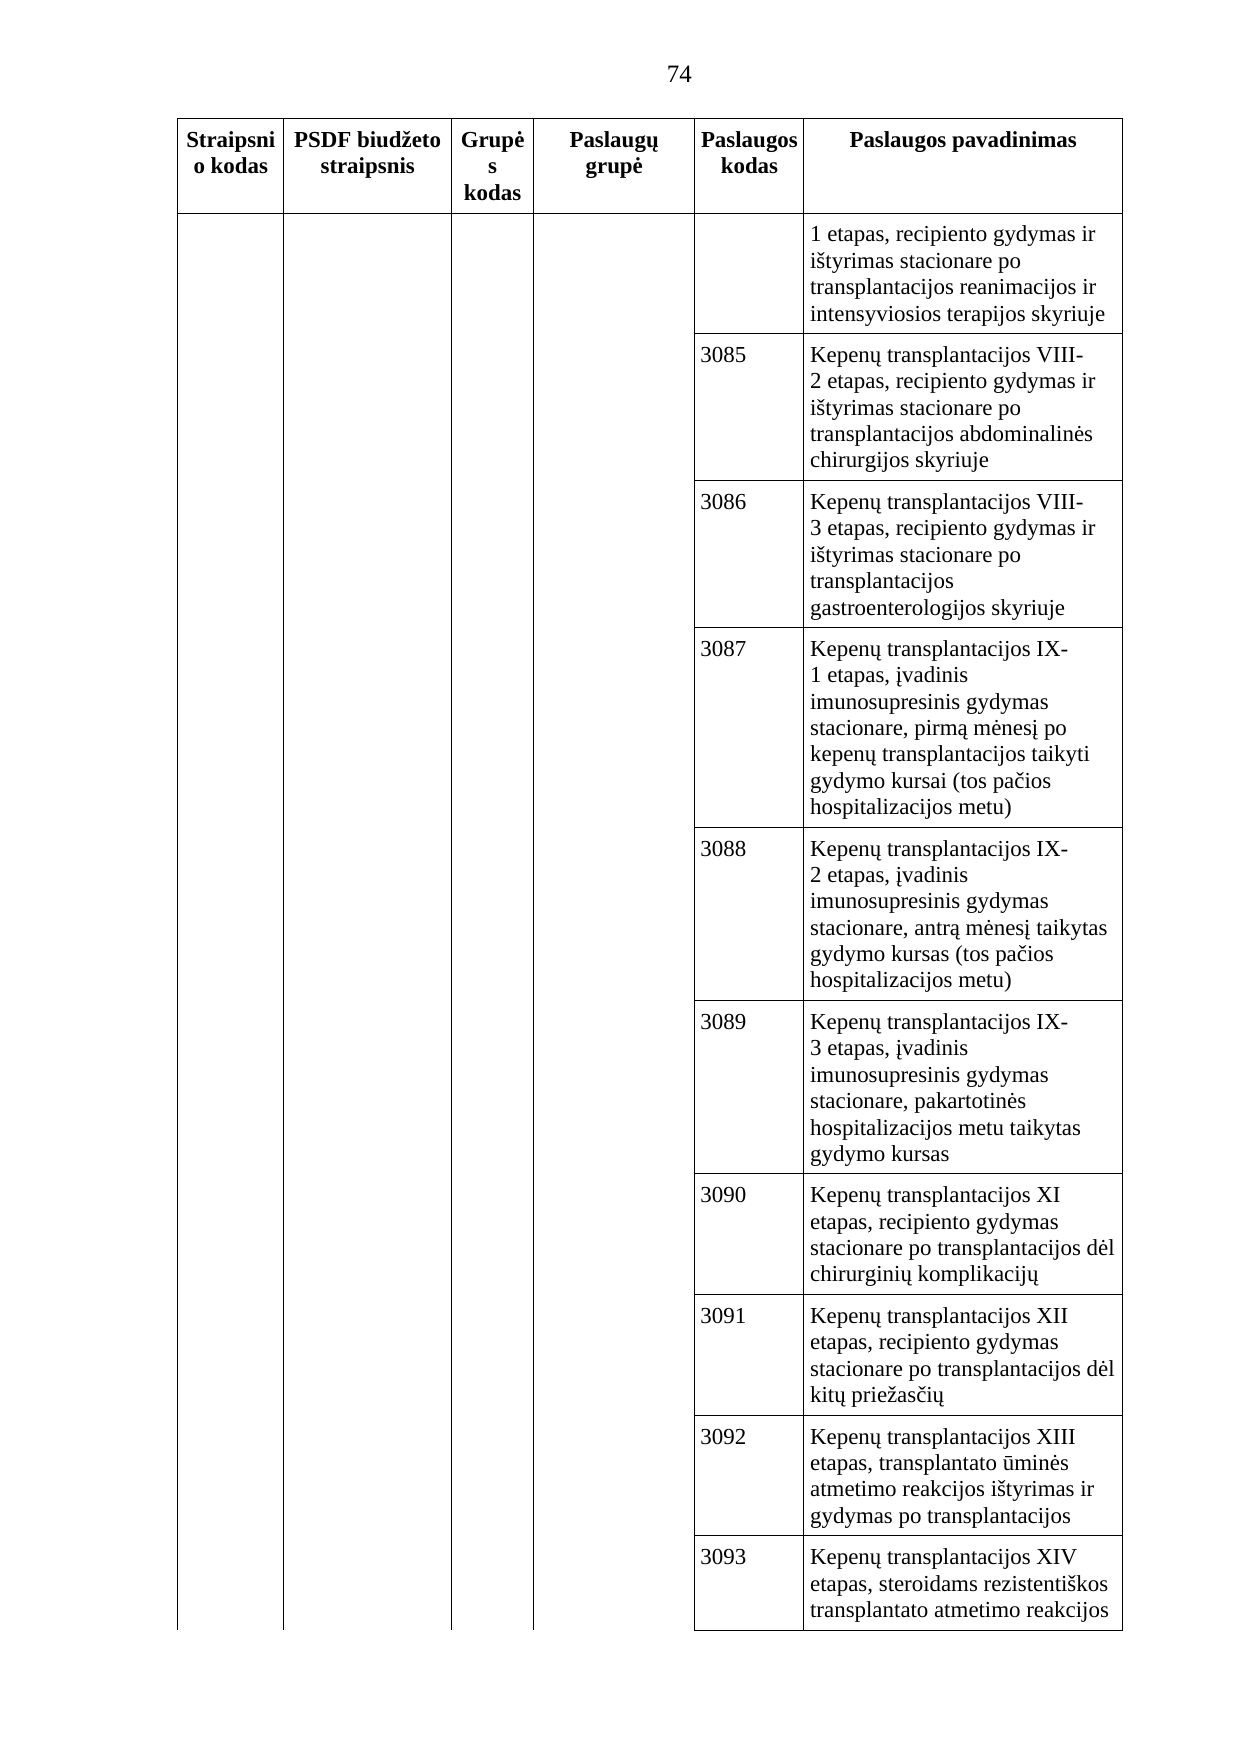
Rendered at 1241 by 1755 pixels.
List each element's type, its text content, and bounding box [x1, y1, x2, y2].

table_cell [534, 827, 694, 1000]
table_cell [178, 1000, 283, 1173]
table_cell Kepenų transplantacijos VIII-3 etapas, recipiento gydymas ir ištyrimas stacionare po transplantacijos gastroenterologijos skyriuje [804, 481, 1122, 627]
table_cell [178, 1535, 283, 1629]
table_cell 3091 [695, 1295, 803, 1414]
table_cell [284, 214, 451, 333]
table_cell [534, 1000, 694, 1173]
table_cell [178, 627, 283, 827]
table_header Paslaugų grupė [534, 119, 694, 212]
table_cell [452, 1415, 533, 1535]
table_cell 3085 [695, 334, 803, 480]
table_cell [534, 627, 694, 827]
table_cell [284, 333, 451, 480]
table_cell [534, 1535, 694, 1629]
table_cell [534, 333, 694, 480]
table_cell 3092 [695, 1416, 803, 1535]
table_cell Kepenų transplantacijos XI etapas, recipiento gydymas stacionare po transplantacijos dėl chirurginių komplikacijų [804, 1174, 1122, 1294]
table_cell [178, 480, 283, 627]
table_cell [452, 1000, 533, 1173]
table_cell 3086 [695, 481, 803, 627]
table_cell [284, 480, 451, 627]
table_cell [284, 1000, 451, 1173]
table_cell [452, 627, 533, 827]
table_cell Kepenų transplantacijos IX-2 etapas, įvadinis imunosupresinis gydymas stacionare, antrą mėnesį taikytas gydymo kursas (tos pačios hospitalizacijos metu) [804, 828, 1122, 1000]
table_cell [534, 1415, 694, 1535]
table_cell [284, 627, 451, 827]
table_cell Kepenų transplantacijos XIII etapas, transplantato ūminės atmetimo reakcijos ištyrimas ir gydymas po transplantacijos [804, 1416, 1122, 1535]
table_cell [695, 214, 803, 333]
table_cell [534, 1173, 694, 1294]
table_cell [452, 480, 533, 627]
table_cell [534, 214, 694, 333]
table_cell [452, 1535, 533, 1629]
table_cell [452, 333, 533, 480]
table_cell [284, 827, 451, 1000]
table_cell [284, 1415, 451, 1535]
table_cell 3090 [695, 1174, 803, 1294]
table_cell [534, 1294, 694, 1414]
table_header PSDF biudžeto straipsnis [284, 119, 451, 212]
table_cell 3087 [695, 628, 803, 827]
table_cell [452, 1173, 533, 1294]
table_cell [534, 480, 694, 627]
table_cell [284, 1535, 451, 1629]
table_cell 3093 [695, 1536, 803, 1629]
table_cell Kepenų transplantacijos IX-3 etapas, įvadinis imunosupresinis gydymas stacionare, pakartotinės hospitalizacijos metu taikytas gydymo kursas [804, 1001, 1122, 1173]
table_cell Kepenų transplantacijos IX-1 etapas, įvadinis imunosupresinis gydymas stacionare, pirmą mėnesį po kepenų transplantacijos taikyti gydymo kursai (tos pačios hospitalizacijos metu) [804, 628, 1122, 827]
table_cell [178, 1415, 283, 1535]
table_cell [178, 1173, 283, 1294]
table_cell 3089 [695, 1001, 803, 1173]
table_header Straipsnio kodas [178, 119, 283, 212]
table_header Paslaugos pavadinimas [804, 119, 1122, 212]
table_cell [178, 1294, 283, 1414]
table_header Paslaugos kodas [695, 119, 803, 212]
table_cell [452, 214, 533, 333]
table_cell [452, 1294, 533, 1414]
table_cell [452, 827, 533, 1000]
table_cell [178, 214, 283, 333]
table_cell Kepenų transplantacijos VIII-2 etapas, recipiento gydymas ir ištyrimas stacionare po transplantacijos abdominalinės chirurgijos skyriuje [804, 334, 1122, 480]
table_cell [178, 827, 283, 1000]
table_cell [284, 1294, 451, 1414]
table_cell 1 etapas, recipiento gydymas ir ištyrimas stacionare po transplantacijos reanimacijos ir intensyviosios terapijos skyriuje [804, 214, 1122, 333]
table_header Grupės kodas [452, 119, 533, 212]
table_cell 3088 [695, 828, 803, 1000]
table_cell Kepenų transplantacijos XII etapas, recipiento gydymas stacionare po transplantacijos dėl kitų priežasčių [804, 1295, 1122, 1414]
table_cell [284, 1173, 451, 1294]
table_cell [178, 333, 283, 480]
table_cell Kepenų transplantacijos XIV etapas, steroidams rezistentiškos transplantato atmetimo reakcijos [804, 1536, 1122, 1629]
